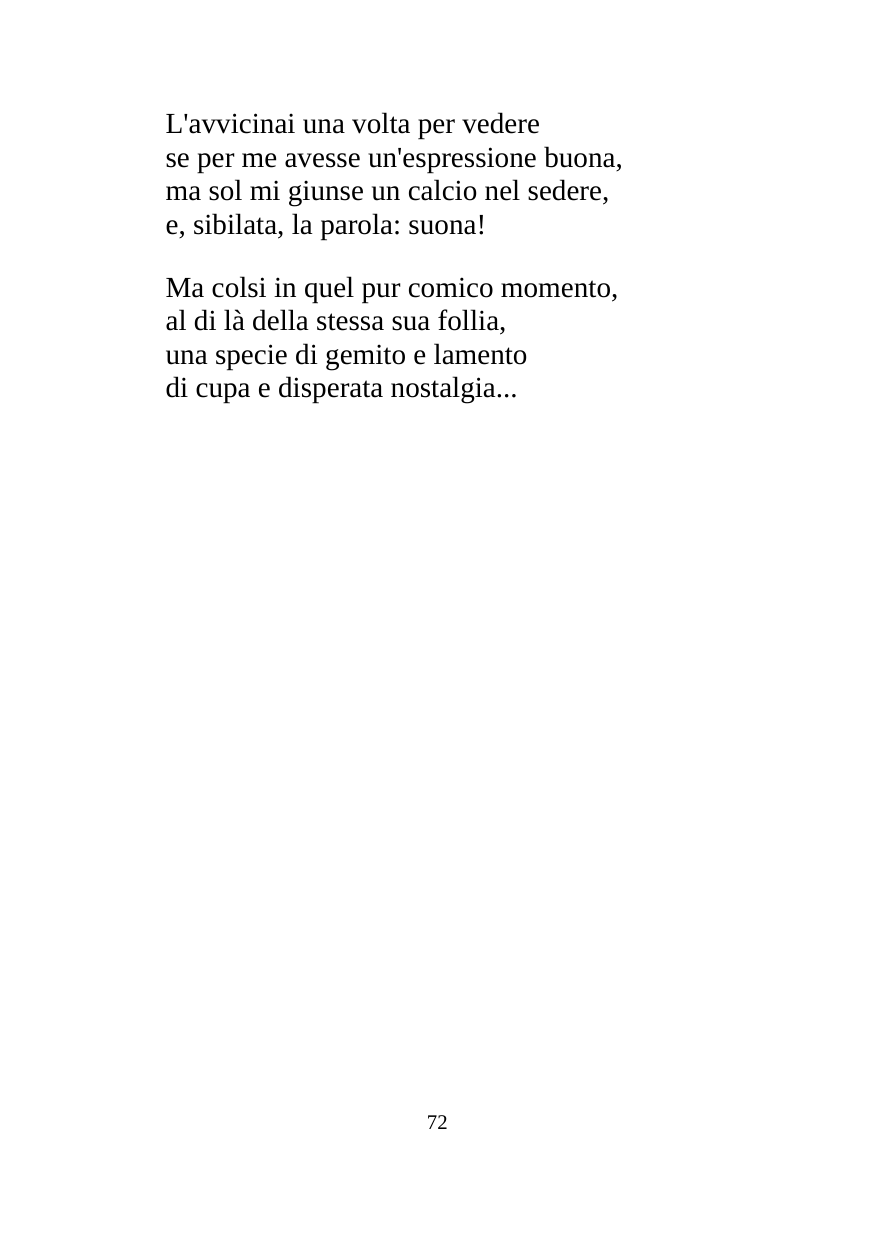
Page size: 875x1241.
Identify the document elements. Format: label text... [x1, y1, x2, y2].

text Ma colsi in quel pur comico momento, al di là della stessa sua follia, una specie di gemito e lamento di cupa e disperata nostalgia... [165, 270, 768, 404]
text L'avvicinai una volta per vedere se per me avesse un'espressione buona, ma sol mi giunse un calcio nel sedere, e, sibilata, la parola: suona! [165, 106, 768, 240]
